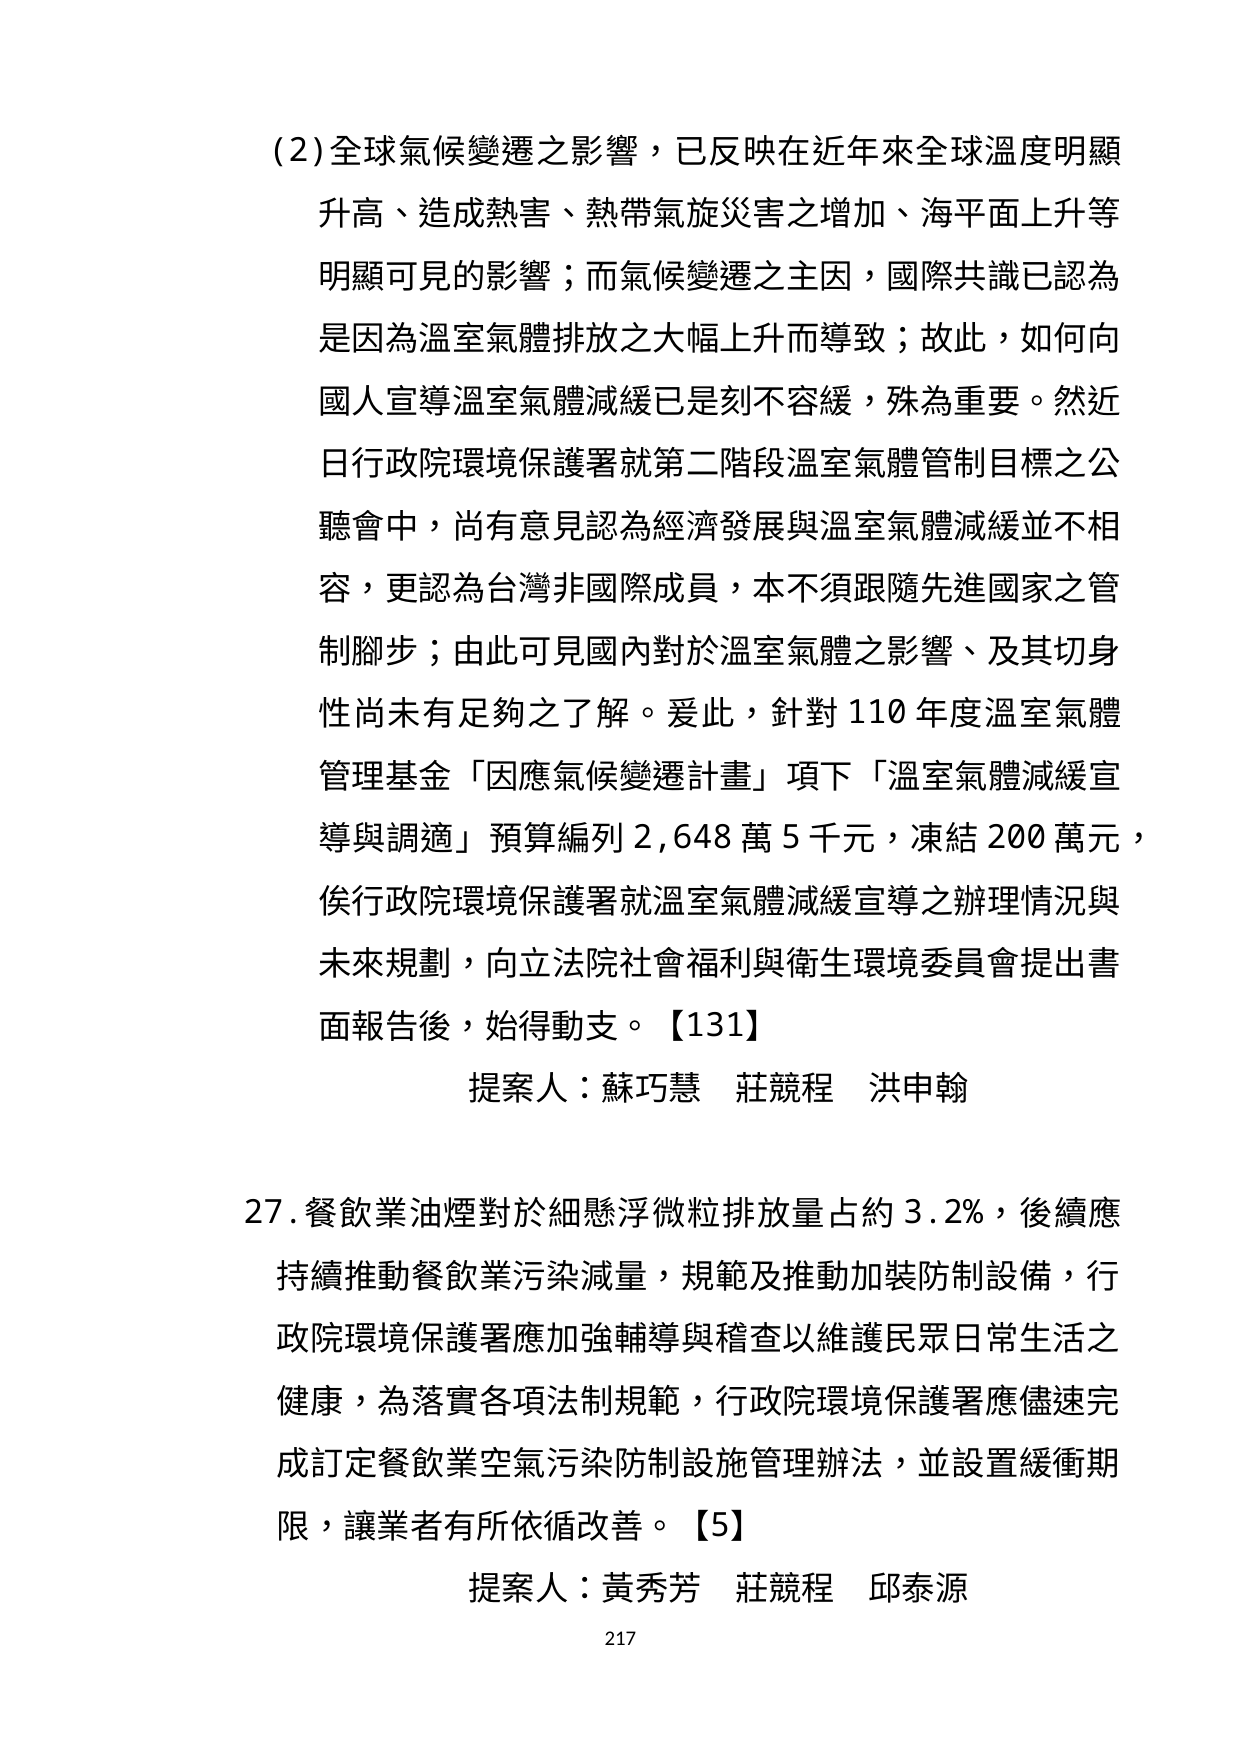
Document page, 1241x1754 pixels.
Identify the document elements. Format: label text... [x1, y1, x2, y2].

text 提案人：黃秀芳 莊競程 邱泰源 [468, 1544, 1122, 1607]
text (2)全球氣候變遷之影響，已反映在近年來全球溫度明顯升高、造成熱害、熱帶氣旋災害之增加、海平面上升等明顯可見的影響；而氣候變遷之主因，國際共識已認為是因為溫室氣體排放之大幅上升而導致；故此，如何向國人宣導溫室氣體減緩已是刻不容緩，殊為重要。然近日行政院環境保護署就第二階段溫室氣體管制目標之公聽會中，尚有意見認為經濟發展與溫室氣體減緩並不相容，更認為台灣非國際成員，本不須跟隨先進國家之管制腳步；由此可見國內對於溫室氣體之影響、及其切身性尚未有足夠之了解。爰此，針對110年度溫室氣體管理基金「因應氣候變遷計畫」項下「溫室氣體減緩宣導與調適」預算編列2,648萬5千元，凍結200萬元，俟行政院環境保護署就溫室氣體減緩宣導之辦理情況與未來規劃，向立法院社會福利與衛生環境委員會提出書面報告後，始得動支。【131】 [268, 107, 1122, 1044]
text 提案人：蘇巧慧 莊競程 洪申翰 [468, 1044, 1122, 1107]
text 27.餐飲業油煙對於細懸浮微粒排放量占約3.2%，後續應持續推動餐飲業污染減量，規範及推動加裝防制設備，行政院環境保護署應加強輔導與稽查以維護民眾日常生活之健康，為落實各項法制規範，行政院環境保護署應儘速完成訂定餐飲業空氣污染防制設施管理辦法，並設置緩衝期限，讓業者有所依循改善。【5】 [243, 1169, 1122, 1544]
